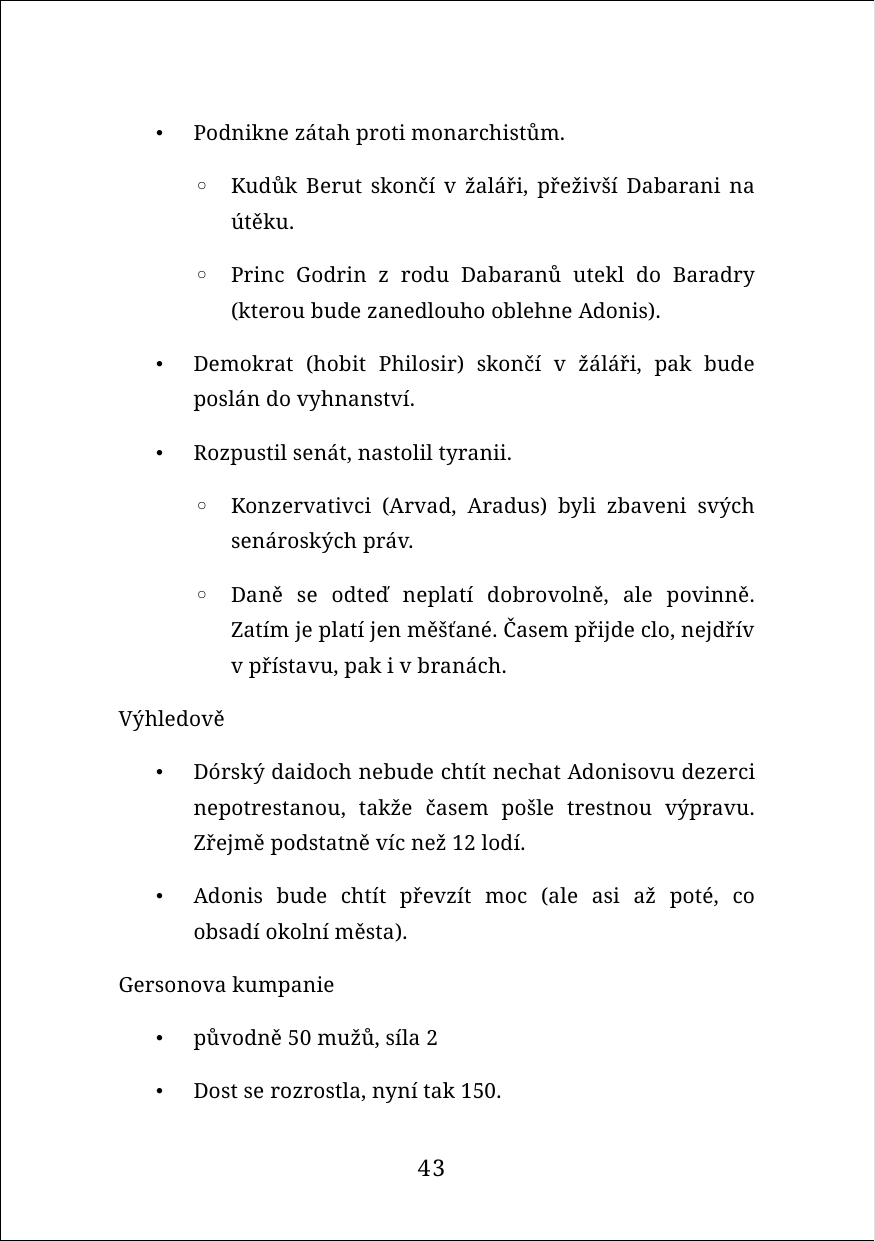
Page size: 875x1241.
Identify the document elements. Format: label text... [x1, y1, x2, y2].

list Daně se odteď neplatí dobrovolně, ale povinně. Zatím je platí jen měšťané. Časem přijde clo, nejdřív v přístavu, pak i v branách. [193, 580, 756, 679]
list Rozpustil senát, nastolil tyranii. [156, 438, 756, 466]
text Gersonova kumpanie [118, 970, 756, 999]
text Výhledově [118, 704, 756, 732]
list Podnikne zátah proti monarchistům. [156, 118, 756, 147]
list Adonis bude chtít převzít moc (ale asi až poté, co obsadí okolní města). [156, 881, 756, 945]
list Demokrat (hobit Philosir) skončí v žáláři, pak bude poslán do vyhnanství. [156, 349, 756, 413]
list Dost se rozrostla, nyní tak 150. [156, 1077, 756, 1105]
list Dórský daidoch nebude chtít nechat Adonisovu dezerci nepotrestanou, takže časem pošle trestnou výpravu. Zřejmě podstatně víc než 12 lodí. [156, 757, 756, 857]
list původně 50 mužů, síla 2 [156, 1023, 756, 1052]
list Konzervativci (Arvad, Aradus) byli zbaveni svých senároských práv. [193, 491, 756, 555]
list Kudůk Berut skončí v žaláři, přeživší Dabarani na útěku. [193, 171, 756, 235]
list Princ Godrin z rodu Dabaranů utekl do Baradry (kterou bude zanedlouho oblehne Adonis). [193, 260, 756, 324]
